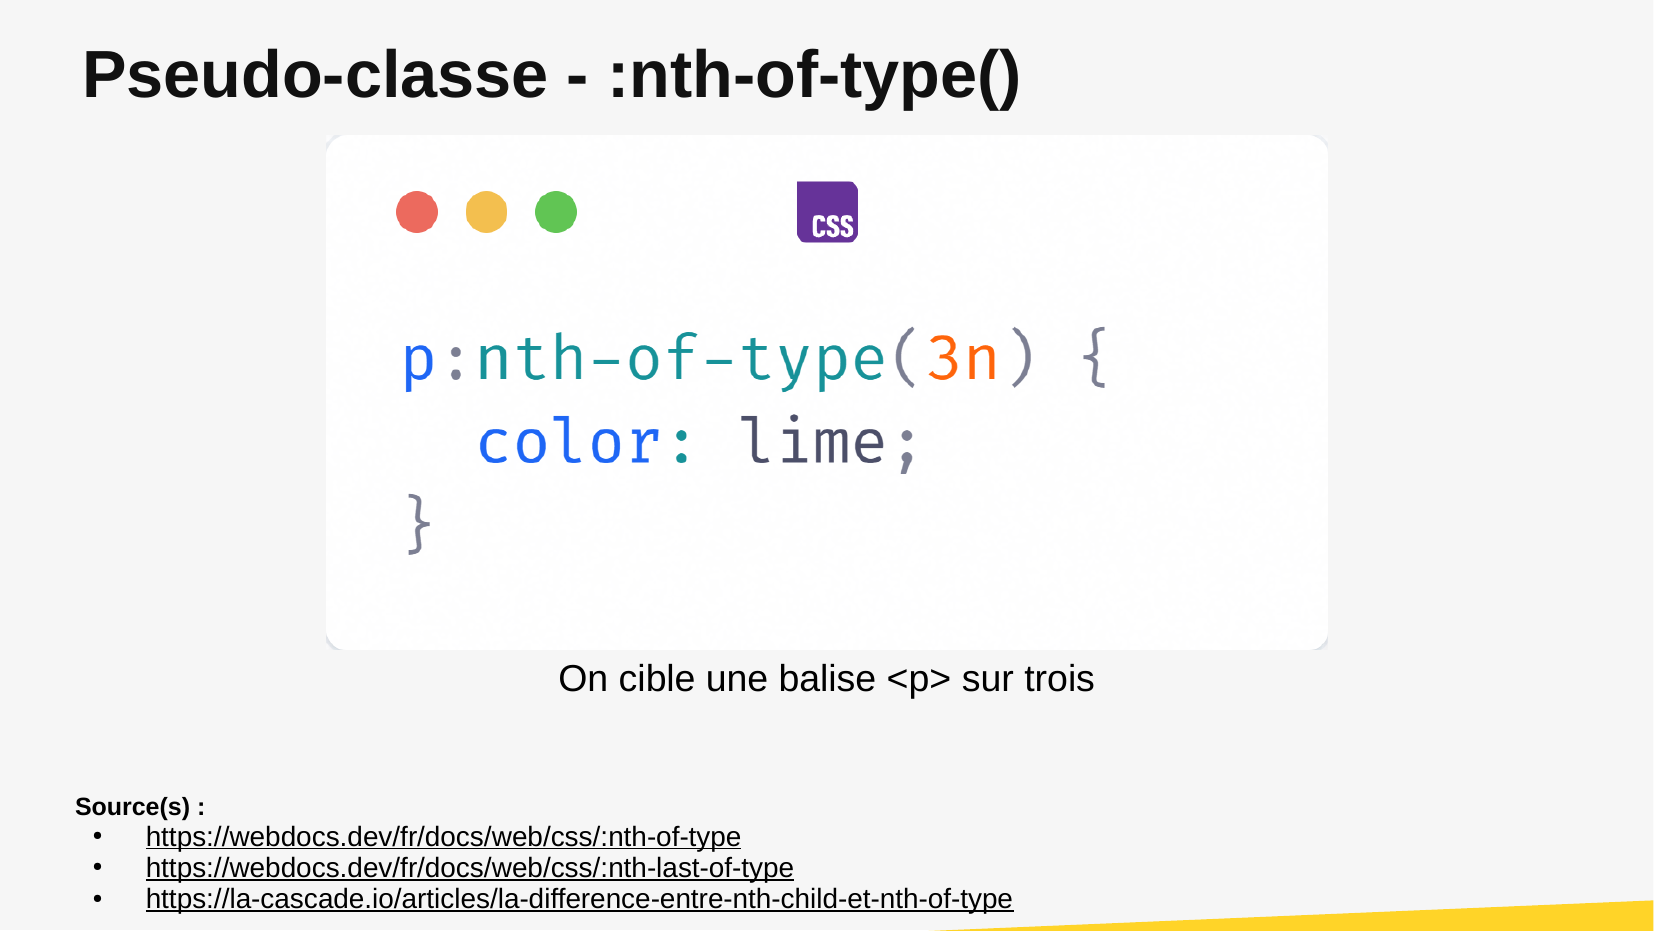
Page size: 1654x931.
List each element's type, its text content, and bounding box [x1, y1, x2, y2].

text_box [928, 900, 1654, 931]
text_box On cible une balise <p> sur trois [457, 649, 1196, 713]
picture [326, 135, 1328, 650]
title Pseudo-classe - :nth-of-type() [82, 37, 1571, 115]
text_box Source(s) : https://webdocs.dev/fr/docs/web/css/:nth-of-type https://webdocs.dev/fr/docs/web/css/:nth-last-of-type https://la-cascade.io/articles/la-difference-entre-nth-child-et-nth-of-type [60, 785, 1546, 923]
